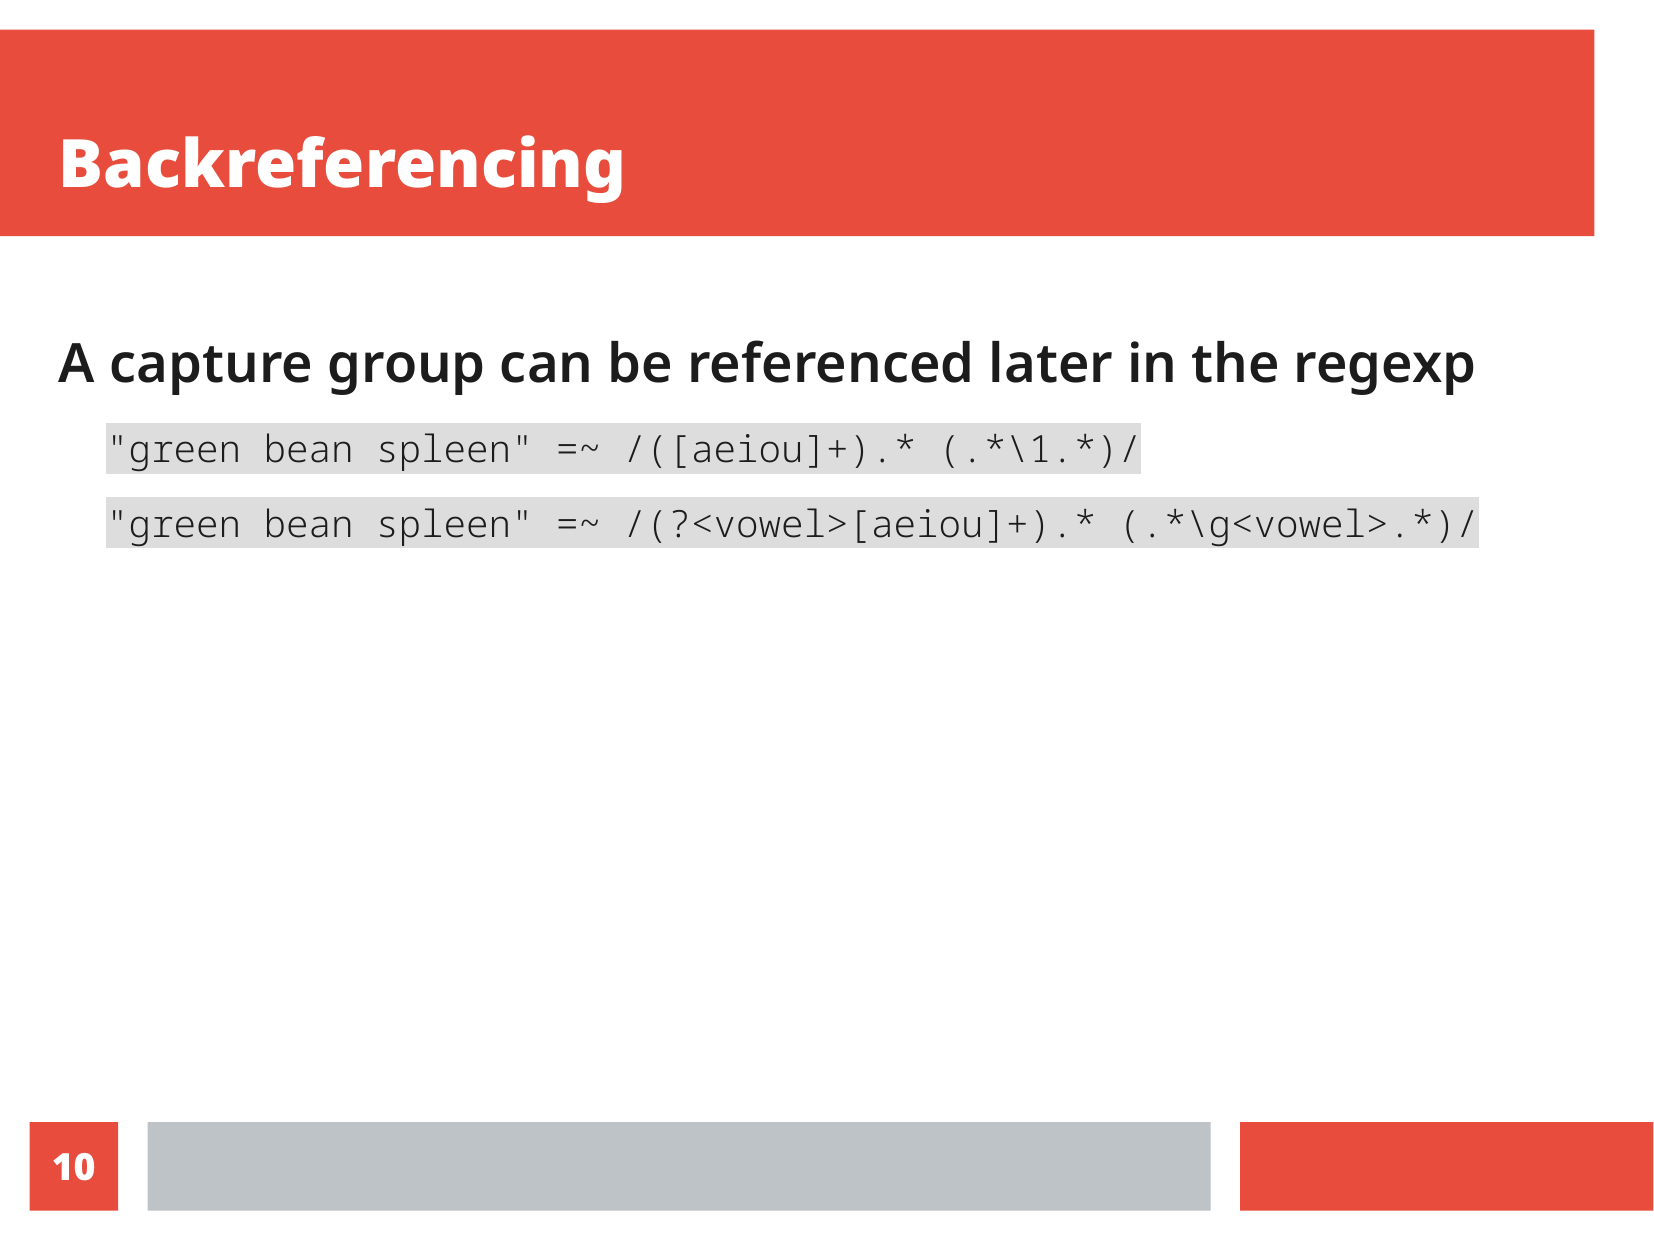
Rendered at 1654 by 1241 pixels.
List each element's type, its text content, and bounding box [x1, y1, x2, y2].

list A capture group can be referenced later in the regexp "green bean spleen" =~ /([aeiou]+).* (.*\1.*)/ "green bean spleen" =~ /(?<vowel>[aeiou]+).* (.*\g<vowel>.*)/ [59, 324, 1565, 1093]
title Backreferencing [59, 59, 1595, 207]
